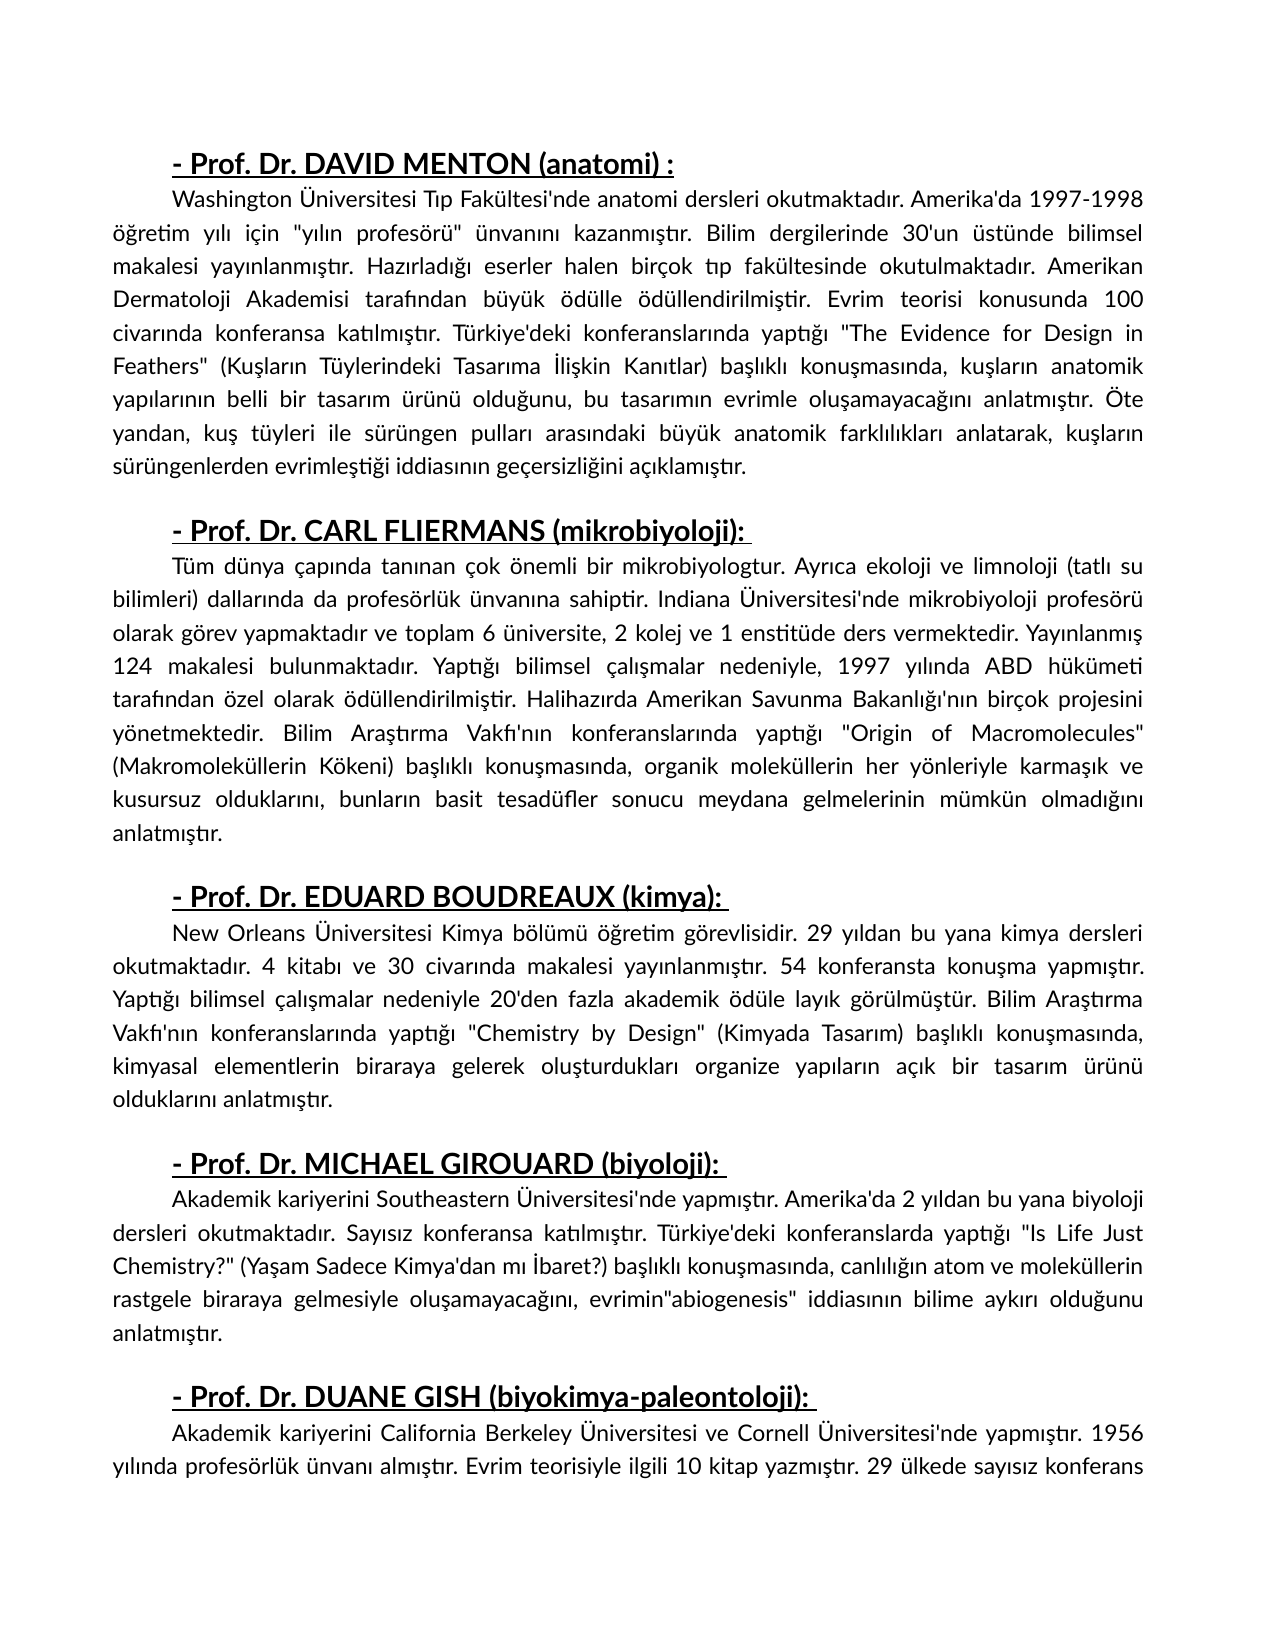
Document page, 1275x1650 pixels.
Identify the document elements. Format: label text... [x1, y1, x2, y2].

text Washington Üniversitesi Tıp Fakültesi'nde anatomi dersleri okutmaktadır. Amerika'da 1997-1998 öğretim yılı için "yılın profesörü" ünvanını kazanmıştır. Bilim dergilerinde 30'un üstünde bilimsel makalesi yayınlanmıştır. Hazırladığı eserler halen birçok tıp fakültesinde okutulmaktadır. Amerikan Dermatoloji Akademisi tarafından büyük ödülle ödüllendirilmiştir. Evrim teorisi konusunda 100 civarında konferansa katılmıştır. Türkiye'deki konferanslarında yaptığı "The Evidence for Design in Feathers" (Kuşların Tüylerindeki Tasarıma İlişkin Kanıtlar) başlıklı konuşmasında, kuşların anatomik yapılarının belli bir tasarım ürünü olduğunu, bu tasarımın evrimle oluşamayacağını anlatmıştır. Öte yandan, kuş tüyleri ile sürüngen pulları arasındaki büyük anatomik farklılıkları anlatarak, kuşların sürüngenlerden evrimleştiği iddiasının geçersizliğini açıklamıştır. [112, 181, 1145, 481]
text New Orleans Üniversitesi Kimya bölümü öğretim görevlisidir. 29 yıldan bu yana kimya dersleri okutmaktadır. 4 kitabı ve 30 civarında makalesi yayınlanmıştır. 54 konferansta konuşma yapmıştır. Yaptığı bilimsel çalışmalar nedeniyle 20'den fazla akademik ödüle layık görülmüştür. Bilim Araştırma Vakfı'nın konferanslarında yaptığı "Chemistry by Design" (Kimyada Tasarım) başlıklı konuşmasında, kimyasal elementlerin biraraya gelerek oluşturdukları organize yapıların açık bir tasarım ürünü olduklarını anlatmıştır. [112, 914, 1145, 1114]
text - Prof. Dr. CARL FLIERMANS (mikrobiyoloji): [112, 514, 1145, 548]
text Akademik kariyerini Southeastern Üniversitesi'nde yapmıştır. Amerika'da 2 yıldan bu yana biyoloji dersleri okutmaktadır. Sayısız konferansa katılmıştır. Türkiye'deki konferanslarda yaptığı "Is Life Just Chemistry?" (Yaşam Sadece Kimya'dan mı İbaret?) başlıklı konuşmasında, canlılığın atom ve moleküllerin rastgele biraraya gelmesiyle oluşamayacağını, evrimin"abiogenesis" iddiasının bilime aykırı olduğunu anlatmıştır. [112, 1181, 1145, 1348]
text - Prof. Dr. DAVID MENTON (anatomi) : [112, 148, 1145, 181]
text Tüm dünya çapında tanınan çok önemli bir mikrobiyologtur. Ayrıca ekoloji ve limnoloji (tatlı su bilimleri) dallarında da profesörlük ünvanına sahiptir. Indiana Üniversitesi'nde mikrobiyoloji profesörü olarak görev yapmaktadır ve toplam 6 üniversite, 2 kolej ve 1 enstitüde ders vermektedir. Yayınlanmış 124 makalesi bulunmaktadır. Yaptığı bilimsel çalışmalar nedeniyle, 1997 yılında ABD hükümeti tarafından özel olarak ödüllendirilmiştir. Halihazırda Amerikan Savunma Bakanlığı'nın birçok projesini yönetmektedir. Bilim Araştırma Vakfı'nın konferanslarında yaptığı "Origin of Macromolecules" (Makromoleküllerin Kökeni) başlıklı konuşmasında, organik moleküllerin her yönleriyle karmaşık ve kusursuz olduklarını, bunların basit tesadüfler sonucu meydana gelmelerinin mümkün olmadığını anlatmıştır. [112, 548, 1145, 848]
text - Prof. Dr. DUANE GISH (biyokimya-paleontoloji): [112, 1381, 1145, 1414]
text - Prof. Dr. EDUARD BOUDREAUX (kimya): [112, 881, 1145, 914]
text - Prof. Dr. MICHAEL GIROUARD (biyoloji): [112, 1148, 1145, 1181]
text Akademik kariyerini California Berkeley Üniversitesi ve Cornell Üniversitesi'nde yapmıştır. 1956 yılında profesörlük ünvanı almıştır. Evrim teorisiyle ilgili 10 kitap yazmıştır. 29 ülkede sayısız konferans [112, 1414, 1145, 1481]
